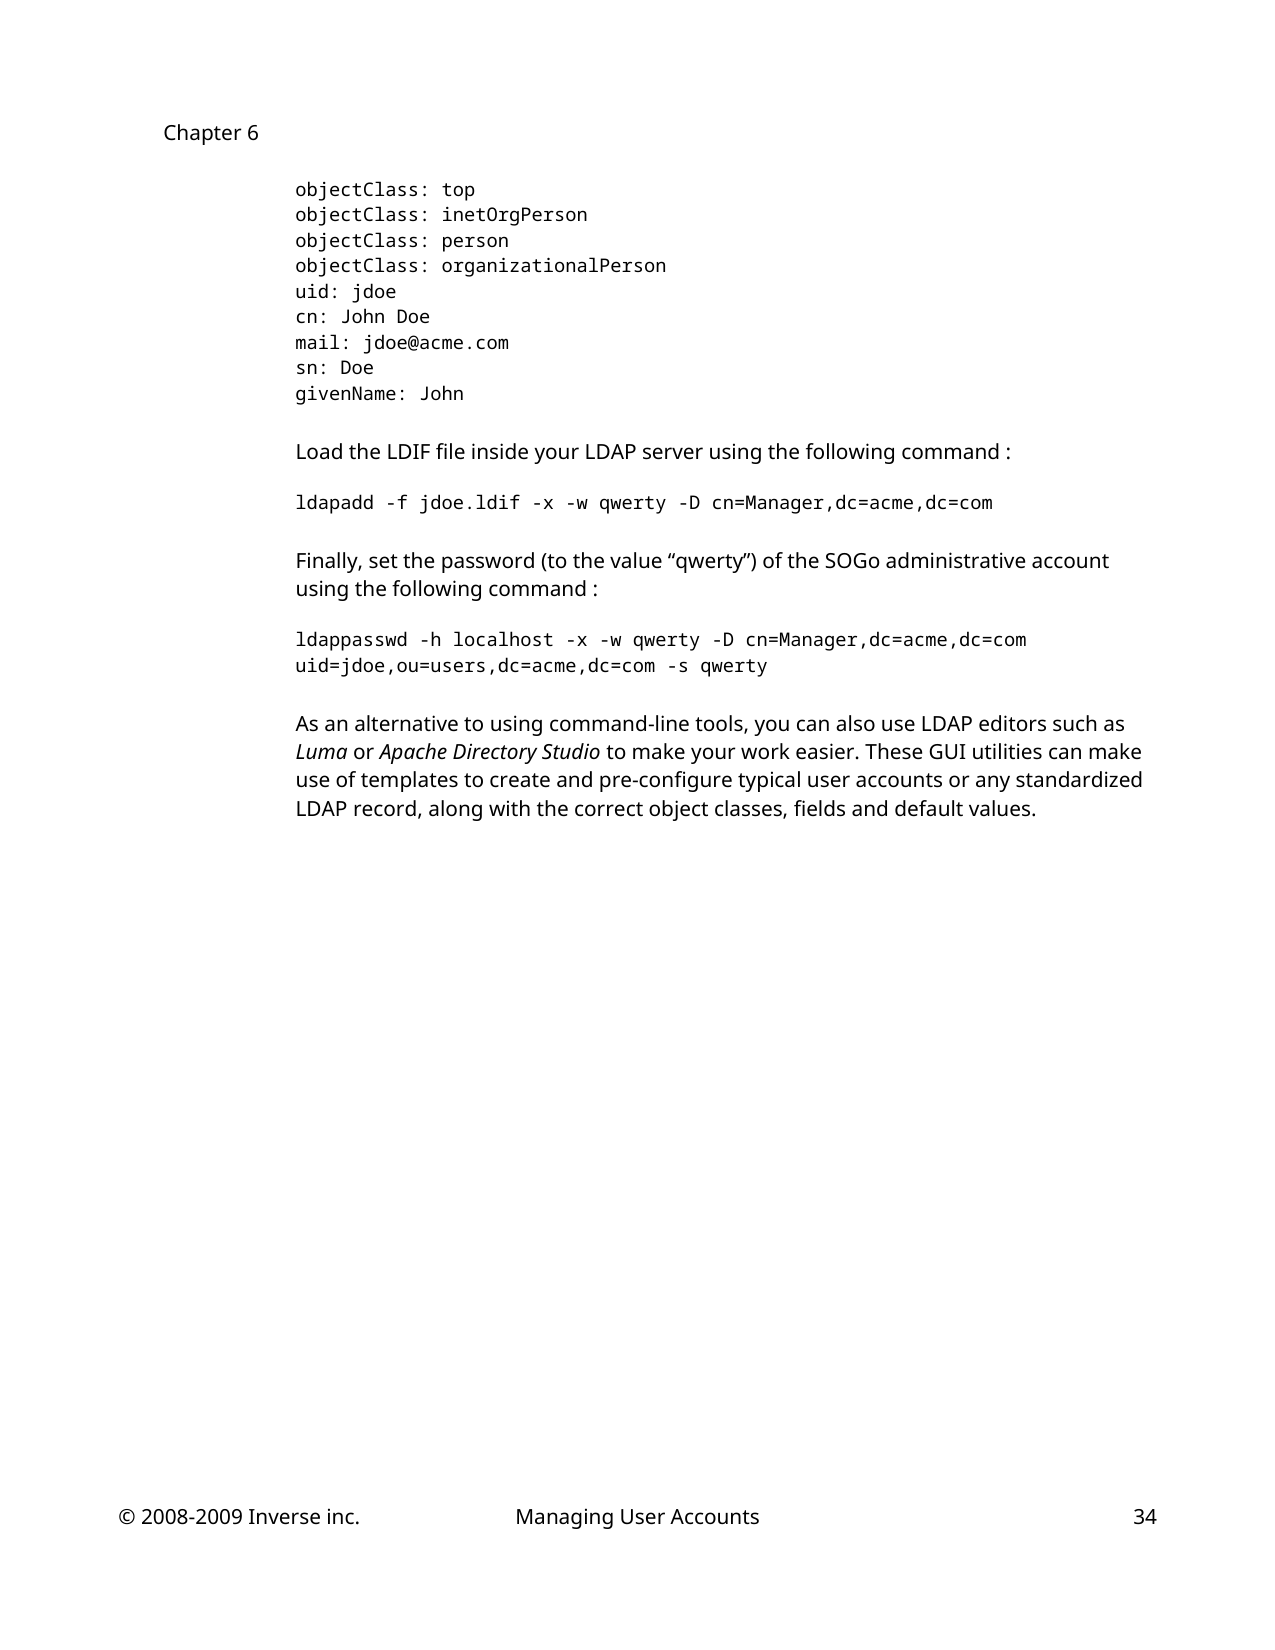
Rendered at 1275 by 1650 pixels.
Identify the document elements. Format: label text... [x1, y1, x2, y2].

text objectClass: top [295, 176, 1157, 202]
text As an alternative to using command-line tools, you can also use LDAP editors such as Luma or Apache Directory Studio to make your work easier. These GUI utilities can make use of templates to create and pre-configure typical user accounts or any standardized LDAP record, along with the correct object classes, fields and default values. [295, 709, 1157, 822]
text Finally, set the password (to the value “qwerty”) of the SOGo administrative account using the following command : [295, 546, 1157, 603]
text givenName: John [295, 380, 1157, 406]
text ldapadd -f jdoe.ldif -x -w qwerty -D cn=Manager,dc=acme,dc=com [295, 489, 1157, 514]
text sn: Doe [295, 355, 1157, 380]
text objectClass: organizationalPerson [295, 253, 1157, 278]
text mail: jdoe@acme.com [295, 329, 1157, 355]
text objectClass: inetOrgPerson [295, 202, 1157, 227]
text uid: jdoe [295, 278, 1157, 304]
text ldappasswd -h localhost -x -w qwerty -D cn=Manager,dc=acme,dc=com uid=jdoe,ou=users,dc=acme,dc=com -s qwerty [295, 626, 1157, 677]
text cn: John Doe [295, 304, 1157, 329]
text objectClass: person [295, 227, 1157, 253]
text Load the LDIF file inside your LDAP server using the following command : [295, 437, 1157, 465]
